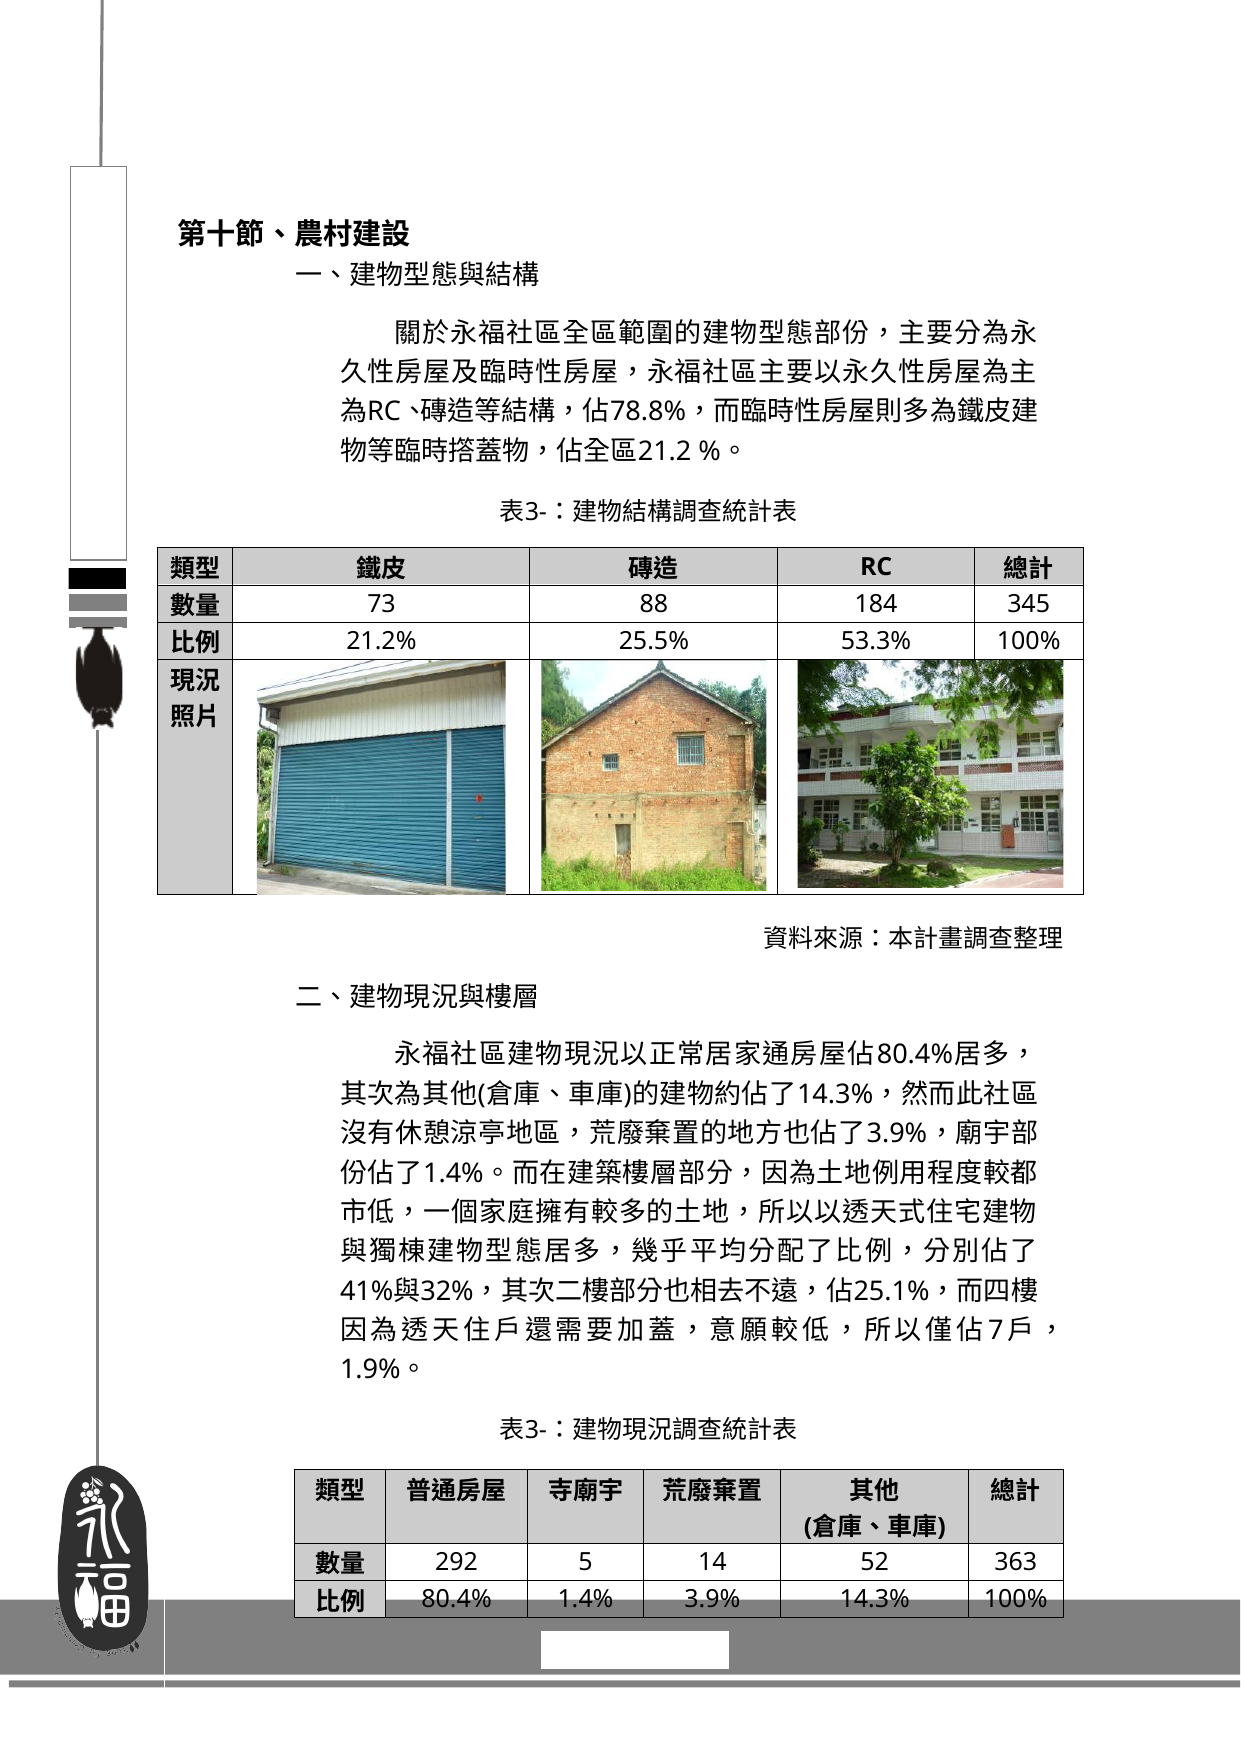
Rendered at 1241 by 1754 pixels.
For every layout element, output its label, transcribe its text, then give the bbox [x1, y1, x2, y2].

table_cell 292 [386, 1544, 527, 1580]
table_header 類型 [295, 1470, 385, 1543]
table_cell 1.4% [528, 1581, 643, 1617]
text 永福社區建物現況以正常居家通房屋佔80.4%居多，其次為其他(倉庫、車庫)的建物約佔了14.3%，然而此社區沒有休憩涼亭地區，荒廢棄置的地方也佔了3.9%，廟宇部份佔了1.4%。而在建築樓層部分，因為土地例用程度較都市低，一個家庭擁有較多的土地，所以以透天式住宅建物與獨棟建物型態居多，幾乎平均分配了比例，分別佔了41%與32%，其次二樓部分也相去不遠，佔25.1%，而四樓因為透天住戶還需要加蓋，意願較低，所以僅佔7戶，1.9%。 [340, 1032, 1038, 1387]
picture [75, 627, 123, 729]
text 表3-：建物結構調查統計表 [233, 487, 1063, 528]
table_cell 100% [969, 1581, 1063, 1617]
picture [797, 660, 1064, 888]
picture [256, 660, 506, 895]
table_header 普通房屋 [386, 1470, 527, 1543]
table_cell 184 [778, 586, 974, 622]
table_cell 52 [781, 1544, 968, 1580]
table_cell 14 [644, 1544, 780, 1580]
text 二、建物現況與樓層 [295, 974, 1038, 1014]
table_cell 88 [530, 586, 777, 622]
table_cell [233, 660, 256, 894]
table_cell 345 [975, 586, 1083, 622]
table_cell [506, 660, 529, 894]
table_header 荒廢棄置 [644, 1470, 780, 1543]
table_cell 363 [969, 1544, 1063, 1580]
table_header RC [778, 548, 974, 584]
table_header 其他 (倉庫、車庫) [781, 1470, 968, 1543]
table_cell 14.3% [781, 1581, 968, 1617]
table_header 類型 [158, 548, 232, 584]
table_cell 5 [528, 1544, 643, 1580]
table_header 總計 [969, 1470, 1063, 1543]
table_cell 3.9% [644, 1581, 780, 1617]
table_header 磚造 [530, 548, 777, 584]
table_cell 現況照片 [158, 660, 232, 894]
table_header 總計 [975, 548, 1083, 584]
subtitle 第十節、農村建設 [177, 210, 1063, 253]
text 資料來源：本計畫調查整理 [177, 914, 1063, 956]
table_cell 比例 [158, 623, 232, 659]
table_cell [530, 660, 777, 894]
table_cell 80.4% [386, 1581, 527, 1617]
table_cell 比例 [295, 1581, 385, 1617]
picture [541, 660, 767, 891]
text 一、建物型態與結構 [295, 253, 1038, 292]
table_header 鐵皮 [233, 548, 529, 584]
table_cell 53.3% [778, 623, 974, 659]
table_cell 25.5% [530, 623, 777, 659]
table_header 寺廟宇 [528, 1470, 643, 1543]
text 表3-：建物現況調查統計表 [233, 1405, 1063, 1447]
table_cell 21.2% [233, 623, 529, 659]
table_cell 數量 [295, 1544, 385, 1580]
table_cell [778, 660, 1083, 894]
text 關於永福社區全區範圍的建物型態部份，主要分為永久性房屋及臨時性房屋，永福社區主要以永久性房屋為主，為RC、磚造等結構，佔78.8%，而臨時性房屋則多為鐵皮建物等臨時撘蓋物，佔全區21.2 %。 [340, 311, 1038, 468]
table_cell 73 [233, 586, 529, 622]
table_cell 數量 [158, 586, 232, 622]
table_cell 100% [975, 623, 1083, 659]
